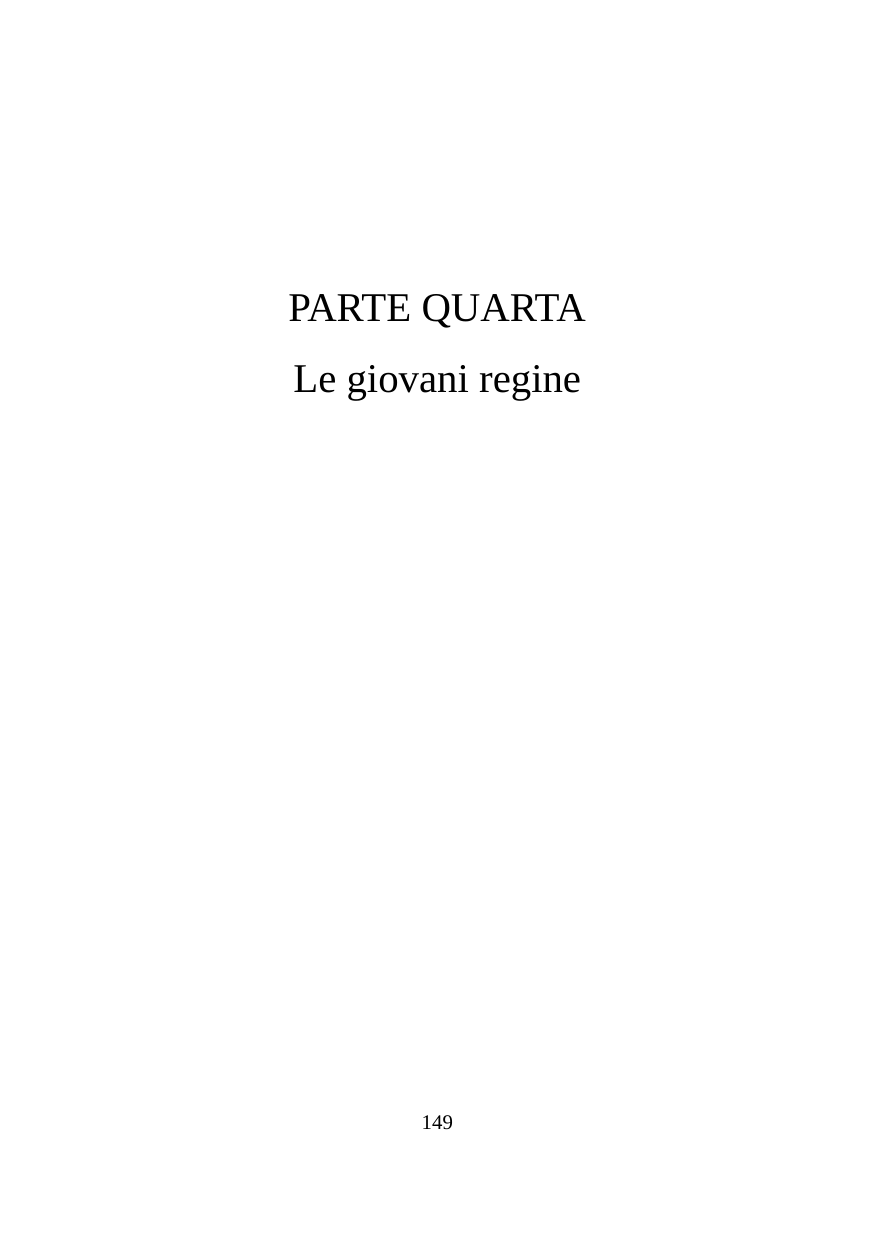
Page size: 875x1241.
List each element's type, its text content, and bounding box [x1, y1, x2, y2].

subtitle PARTE QUARTA Le giovani regine [106, 283, 768, 401]
